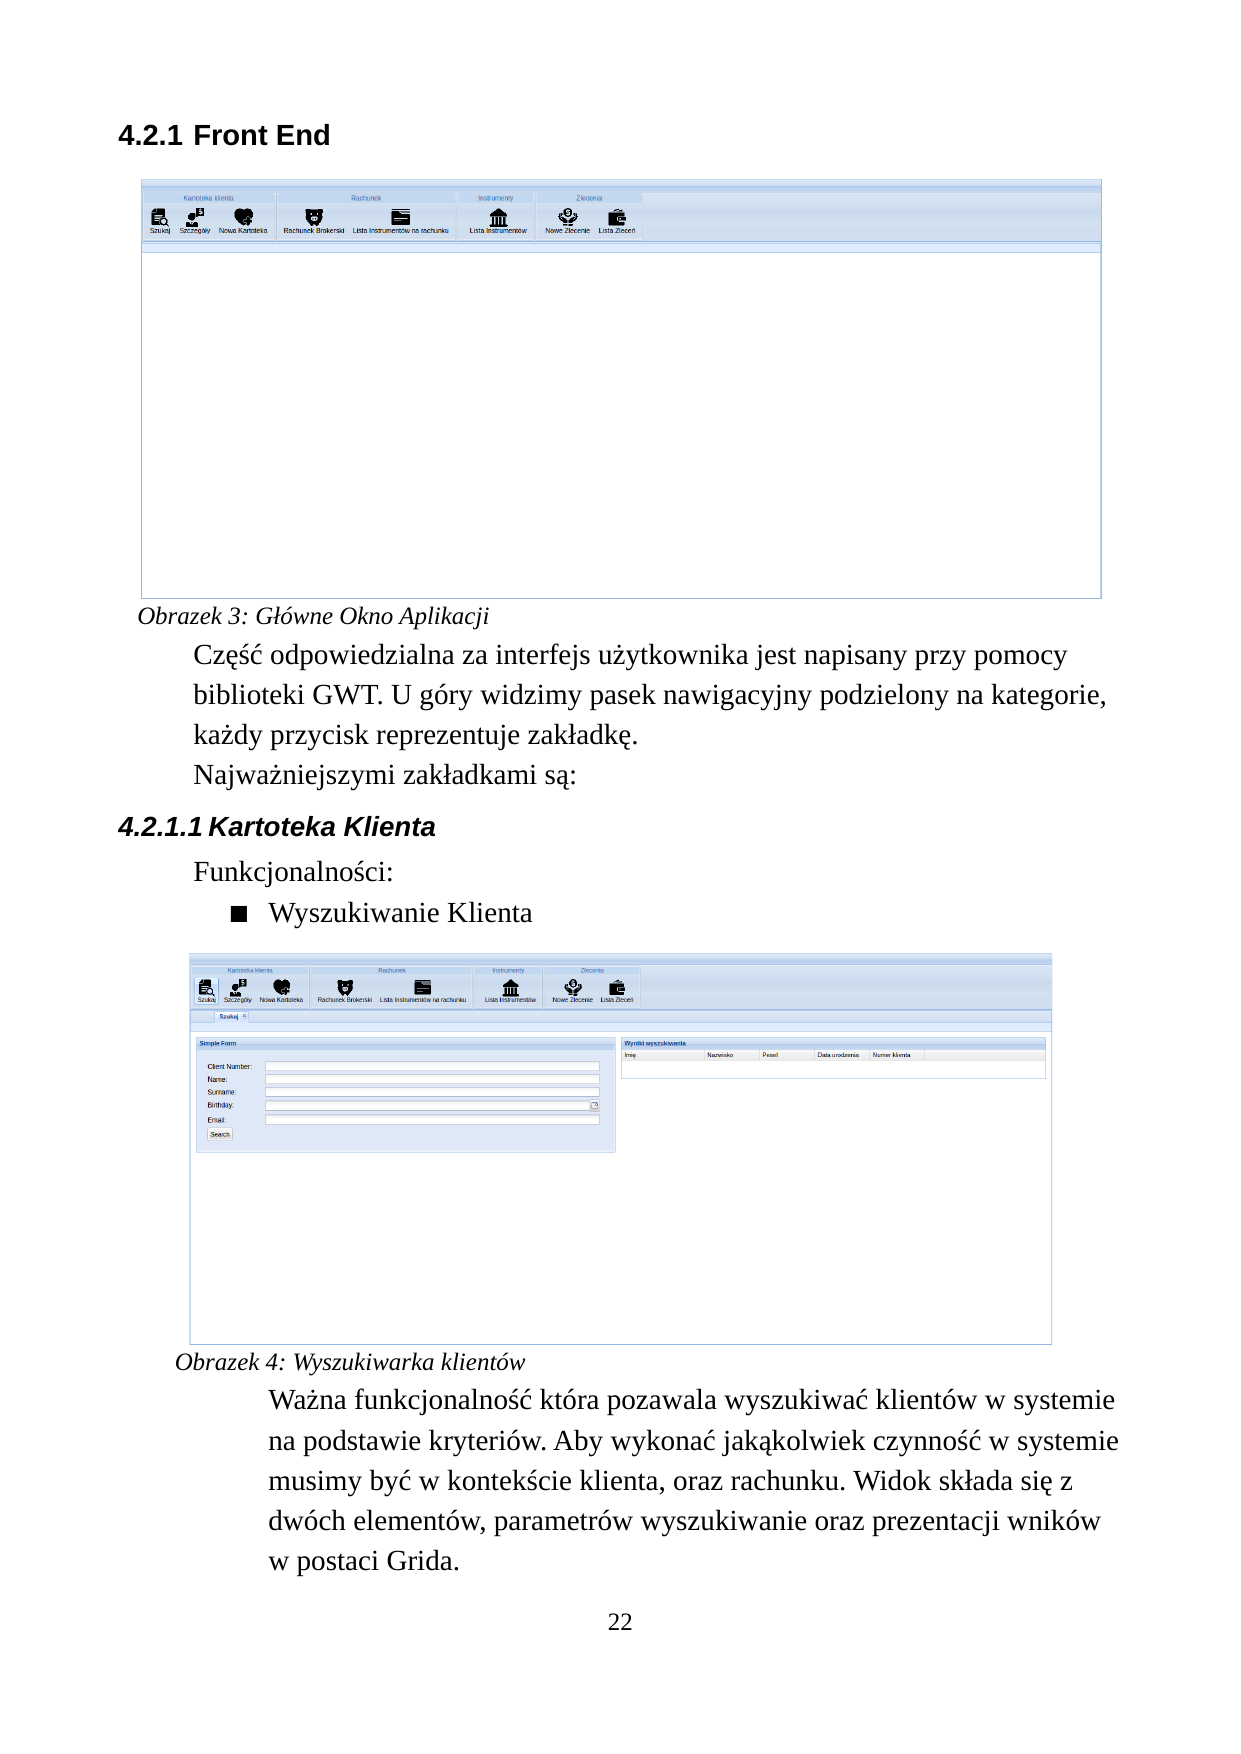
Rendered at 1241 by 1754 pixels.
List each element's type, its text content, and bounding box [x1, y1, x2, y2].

list Obrazek 3: Główne Okno Aplikacji [137, 602, 1103, 630]
list Obrazek 4: Wyszukiwarka klientów [174, 1347, 1066, 1376]
list Funkcjonalności: [156, 854, 1122, 888]
list Wyszukiwanie Klienta [231, 895, 1122, 928]
picture [187, 947, 1053, 1347]
picture [137, 176, 1104, 602]
subtitle Front End [118, 118, 1122, 152]
subtitle Kartoteka Klienta [118, 810, 1122, 842]
list Część odpowiedzialna za interfejs użytkownika jest napisany przy pomocy biblioteki GWT. U góry widzimy pasek nawigacyjny podzielony na kategorie, każdy przycisk reprezentuje zakładkę. [137, 164, 1122, 751]
list Ważna funkcjonalność która pozawala wyszukiwać klientów w systemie na podstawie kryteriów. Aby wykonać jakąkolwiek czynność w systemie musimy być w kontekście klienta, oraz rachunku. Widok składa się z dwóch elementów, parametrów wyszukiwanie oraz prezentacji wników w postaci Grida. [174, 935, 1122, 1577]
list Najważniejszymi zakładkami są: [156, 757, 1122, 791]
